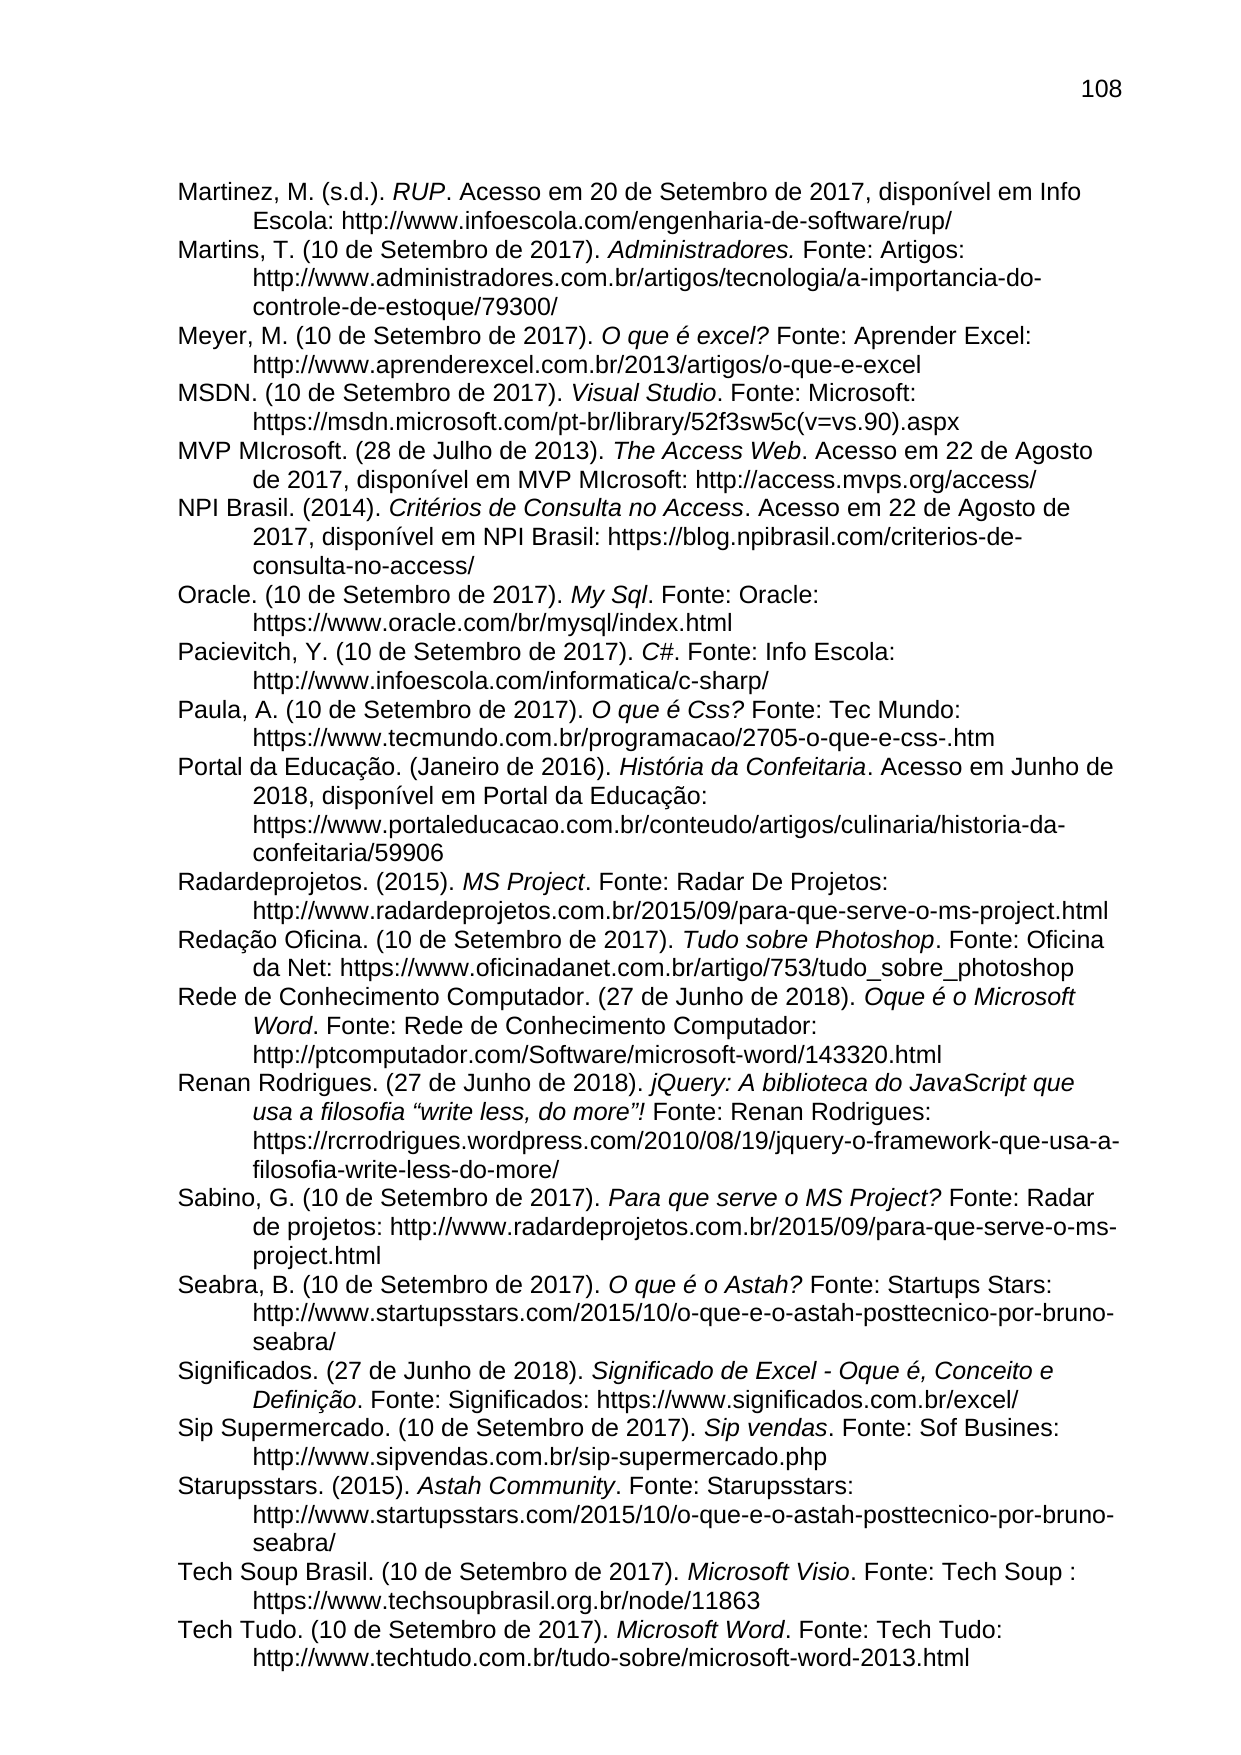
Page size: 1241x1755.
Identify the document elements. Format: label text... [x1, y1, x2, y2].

text Portal da Educação. (Janeiro de 2016). História da Confeitaria. Acesso em Junho de 2018, disponível em Portal da Educação: https://www.portaleducacao.com.br/conteudo/artigos/culinaria/historia-da-confeitaria/59906 [177, 752, 1122, 867]
text Renan Rodrigues. (27 de Junho de 2018). jQuery: A biblioteca do JavaScript que usa a filosofia “write less, do more”! Fonte: Renan Rodrigues: https://rcrrodrigues.wordpress.com/2010/08/19/jquery-o-framework-que-usa-a-filosofia-write-less-do-more/ [177, 1068, 1122, 1183]
text Paula, A. (10 de Setembro de 2017). O que é Css? Fonte: Tec Mundo: https://www.tecmundo.com.br/programacao/2705-o-que-e-css-.htm [177, 695, 1122, 752]
text Tech Tudo. (10 de Setembro de 2017). Microsoft Word. Fonte: Tech Tudo: http://www.techtudo.com.br/tudo-sobre/microsoft-word-2013.html [177, 1615, 1122, 1672]
text MSDN. (10 de Setembro de 2017). Visual Studio. Fonte: Microsoft: https://msdn.microsoft.com/pt-br/library/52f3sw5c(v=vs.90).aspx [177, 378, 1122, 436]
text Martins, T. (10 de Setembro de 2017). Administradores. Fonte: Artigos: http://www.administradores.com.br/artigos/tecnologia/a-importancia-do-controle-de-estoque/79300/ [177, 235, 1122, 321]
text Seabra, B. (10 de Setembro de 2017). O que é o Astah? Fonte: Startups Stars: http://www.startupsstars.com/2015/10/o-que-e-o-astah-posttecnico-por-bruno-seabra/ [177, 1270, 1122, 1356]
text Sip Supermercado. (10 de Setembro de 2017). Sip vendas. Fonte: Sof Busines: http://www.sipvendas.com.br/sip-supermercado.php [177, 1413, 1122, 1471]
text Sabino, G. (10 de Setembro de 2017). Para que serve o MS Project? Fonte: Radar de projetos: http://www.radardeprojetos.com.br/2015/09/para-que-serve-o-ms-project.html [177, 1183, 1122, 1270]
text Tech Soup Brasil. (10 de Setembro de 2017). Microsoft Visio. Fonte: Tech Soup : https://www.techsoupbrasil.org.br/node/11863 [177, 1557, 1122, 1615]
text Meyer, M. (10 de Setembro de 2017). O que é excel? Fonte: Aprender Excel: http://www.aprenderexcel.com.br/2013/artigos/o-que-e-excel [177, 321, 1122, 378]
text NPI Brasil. (2014). Critérios de Consulta no Access. Acesso em 22 de Agosto de 2017, disponível em NPI Brasil: https://blog.npibrasil.com/criterios-de-consulta-no-access/ [177, 493, 1122, 580]
text Rede de Conhecimento Computador. (27 de Junho de 2018). Oque é o Microsoft Word. Fonte: Rede de Conhecimento Computador: http://ptcomputador.com/Software/microsoft-word/143320.html [177, 982, 1122, 1068]
text MVP MIcrosoft. (28 de Julho de 2013). The Access Web. Acesso em 22 de Agosto de 2017, disponível em MVP MIcrosoft: http://access.mvps.org/access/ [177, 436, 1122, 493]
text Pacievitch, Y. (10 de Setembro de 2017). C#. Fonte: Info Escola: http://www.infoescola.com/informatica/c-sharp/ [177, 637, 1122, 695]
text Martinez, M. (s.d.). RUP. Acesso em 20 de Setembro de 2017, disponível em Info Escola: http://www.infoescola.com/engenharia-de-software/rup/ [177, 177, 1122, 235]
text Starupsstars. (2015). Astah Community. Fonte: Starupsstars: http://www.startupsstars.com/2015/10/o-que-e-o-astah-posttecnico-por-bruno-seabra/ [177, 1471, 1122, 1557]
text Significados. (27 de Junho de 2018). Significado de Excel - Oque é, Conceito e Definição. Fonte: Significados: https://www.significados.com.br/excel/ [177, 1356, 1122, 1413]
text Oracle. (10 de Setembro de 2017). My Sql. Fonte: Oracle: https://www.oracle.com/br/mysql/index.html [177, 580, 1122, 637]
text Radardeprojetos. (2015). MS Project. Fonte: Radar De Projetos: http://www.radardeprojetos.com.br/2015/09/para-que-serve-o-ms-project.html [177, 867, 1122, 925]
text Redação Oficina. (10 de Setembro de 2017). Tudo sobre Photoshop. Fonte: Oficina da Net: https://www.oficinadanet.com.br/artigo/753/tudo_sobre_photoshop [177, 925, 1122, 982]
